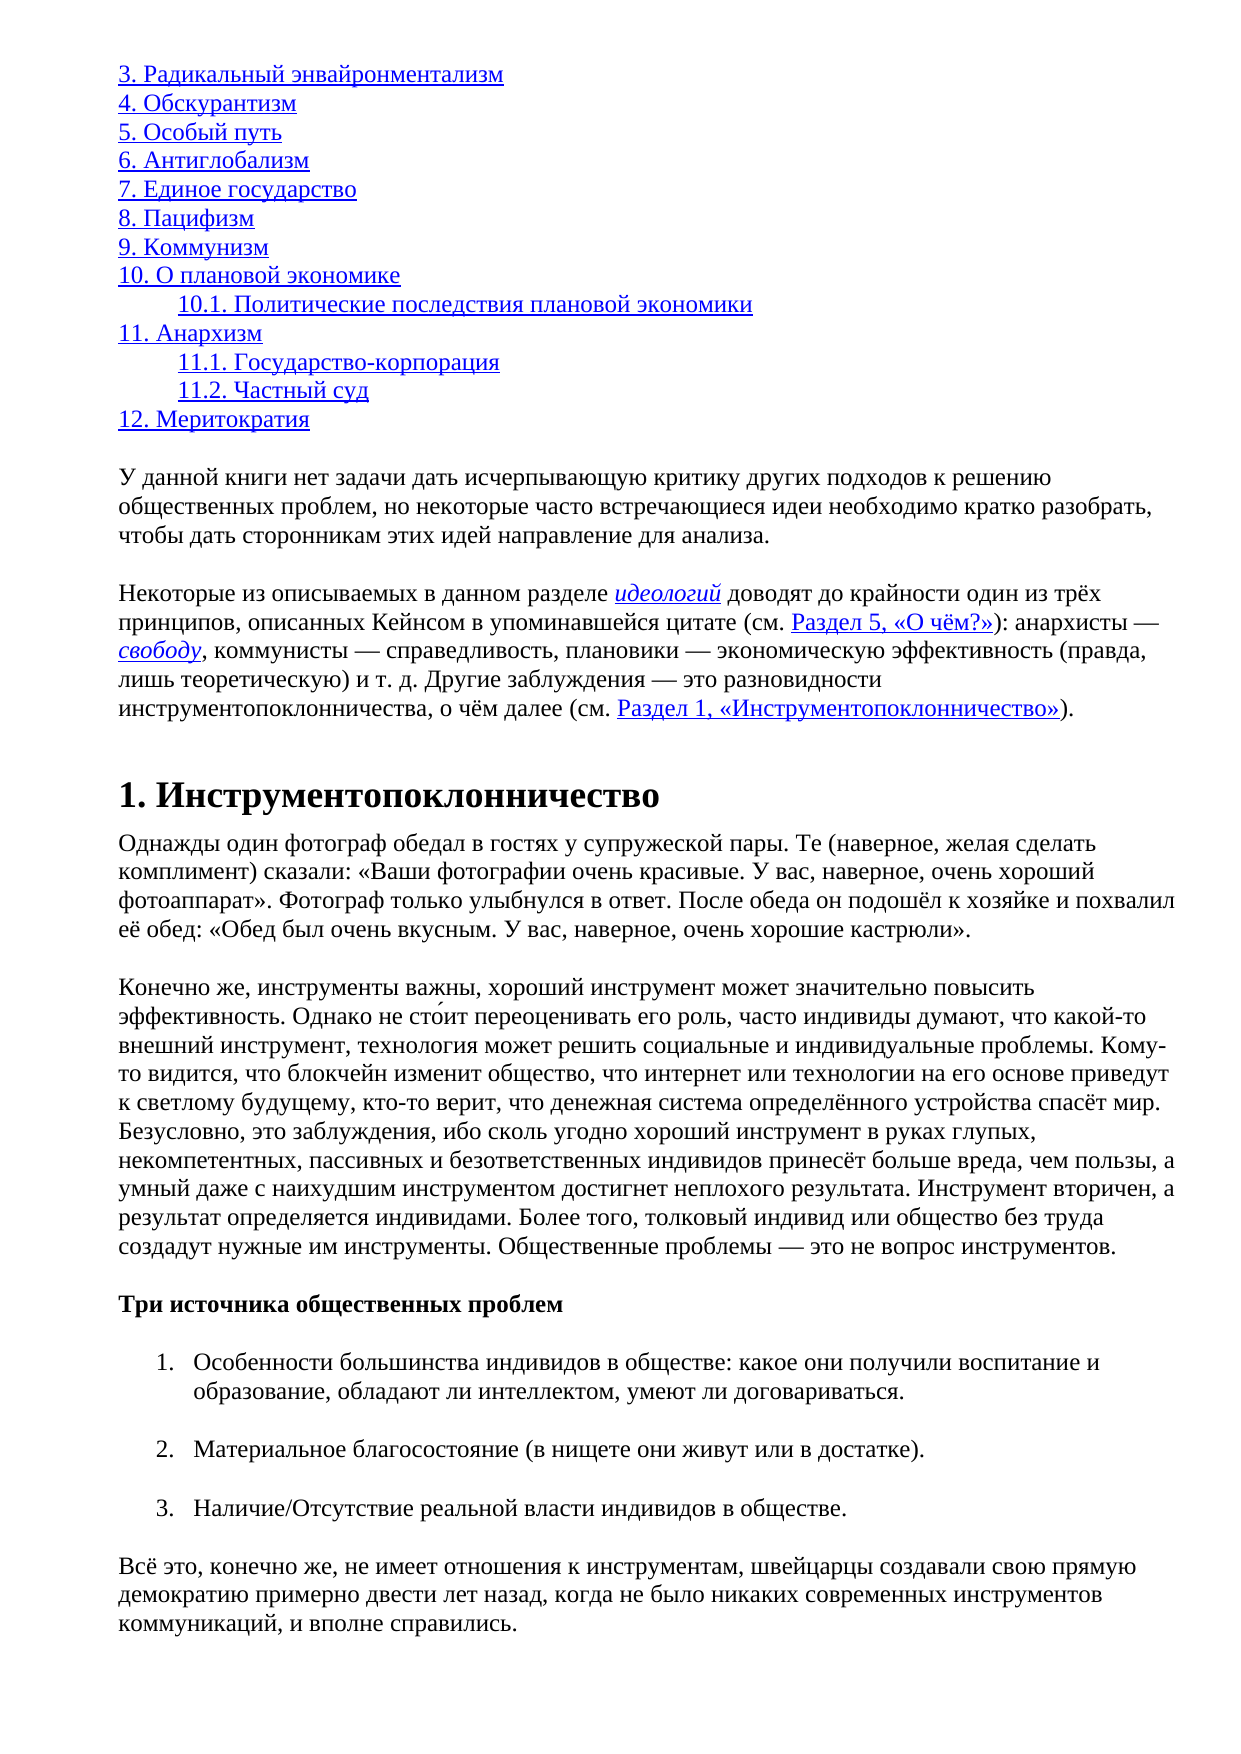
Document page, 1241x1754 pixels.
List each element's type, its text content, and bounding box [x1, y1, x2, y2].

list Особенности большинства индивидов в обществе: какое они получили воспитание и образование, обладают ли интеллектом, умеют ли договариваться. [156, 1347, 1181, 1405]
subtitle 11.1. Государство-корпорация [177, 347, 1181, 375]
list Материальное благосостояние (в нищете они живут или в достатке). [156, 1434, 1181, 1463]
subtitle 11.2. Частный суд [177, 375, 1181, 404]
subtitle 10. О плановой экономике [118, 260, 1181, 289]
subtitle 11. Анархизм [118, 318, 1181, 347]
text Три источника общественных проблем [118, 1289, 1181, 1318]
subtitle 7. Единое государство [118, 174, 1181, 203]
subtitle 5. Особый путь [118, 117, 1181, 145]
text У данной книги нет задачи дать исчерпывающую критику других подходов к решению общественных проблем, но некоторые часто встречающиеся идеи необходимо кратко разобрать, чтобы дать сторонникам этих идей направление для анализа. [118, 462, 1181, 548]
subtitle 9. Коммунизм [118, 232, 1181, 260]
subtitle 4. Обскурантизм [118, 88, 1181, 117]
text Всё это, конечно же, не имеет отношения к инструментам, швейцарцы создавали свою прямую демократию примерно двести лет назад, когда не было никаких современных инструментов коммуникаций, и вполне справились. [118, 1551, 1181, 1637]
subtitle 3. Радикальный энвайронментализм [118, 59, 1181, 88]
text Однажды один фотограф обедал в гостях у супружеской пары. Те (наверное, желая сделать комплимент) сказали: «Ваши фотографии очень красивые. У вас, наверное, очень хороший фотоаппарат». Фотограф только улыбнулся в ответ. После обеда он подошёл к хозяйке и похвалил её обед: «Обед был очень вкусным. У вас, наверное, очень хорошие кастрюли». [118, 828, 1181, 943]
subtitle 10.1. Политические последствия плановой экономики [177, 289, 1181, 318]
text Конечно же, инструменты важны, хороший инструмент может значительно повысить эффективность. Однако не сто́ит переоценивать его роль, часто индивиды думают, что какой-то внешний инструмент, технология может решить социальные и индивидуальные проблемы. Кому-то видится, что блокчейн изменит общество, что интернет или технологии на его основе приведут к светлому будущему, кто-то верит, что денежная система определённого устройства спасёт мир. Безусловно, это заблуждения, ибо сколь угодно хороший инструмент в руках глупых, некомпетентных, пассивных и безответственных индивидов принесёт больше вреда, чем пользы, а умный даже с наихудшим инструментом достигнет неплохого результата. Инструмент вторичен, а результат определяется индивидами. Более того, толковый индивид или общество без труда создадут нужные им инструменты. Общественные проблемы — это не вопрос инструментов. [118, 972, 1181, 1260]
subtitle 12. Меритократия [118, 404, 1181, 433]
subtitle 8. Пацифизм [118, 203, 1181, 232]
list Наличие/Отсутствие реальной власти индивидов в обществе. [156, 1493, 1181, 1521]
subtitle 1. Инструментопоклонничество [118, 772, 1181, 815]
text Некоторые из описываемых в данном разделе идеологий доводят до крайности один из трёх принципов, описанных Кейнсом в упоминавшейся цитате (см. Раздел 5, «О чём?»): анархисты — свободу, коммунисты — справедливость, плановики — экономическую эффективность (правда, лишь теоретическую) и т. д. Другие заблуждения — это разновидности инструментопоклонничества, о чём далее (см. Раздел 1, «Инструментопоклонничество»). [118, 578, 1181, 722]
subtitle 6. Антиглобализм [118, 145, 1181, 174]
